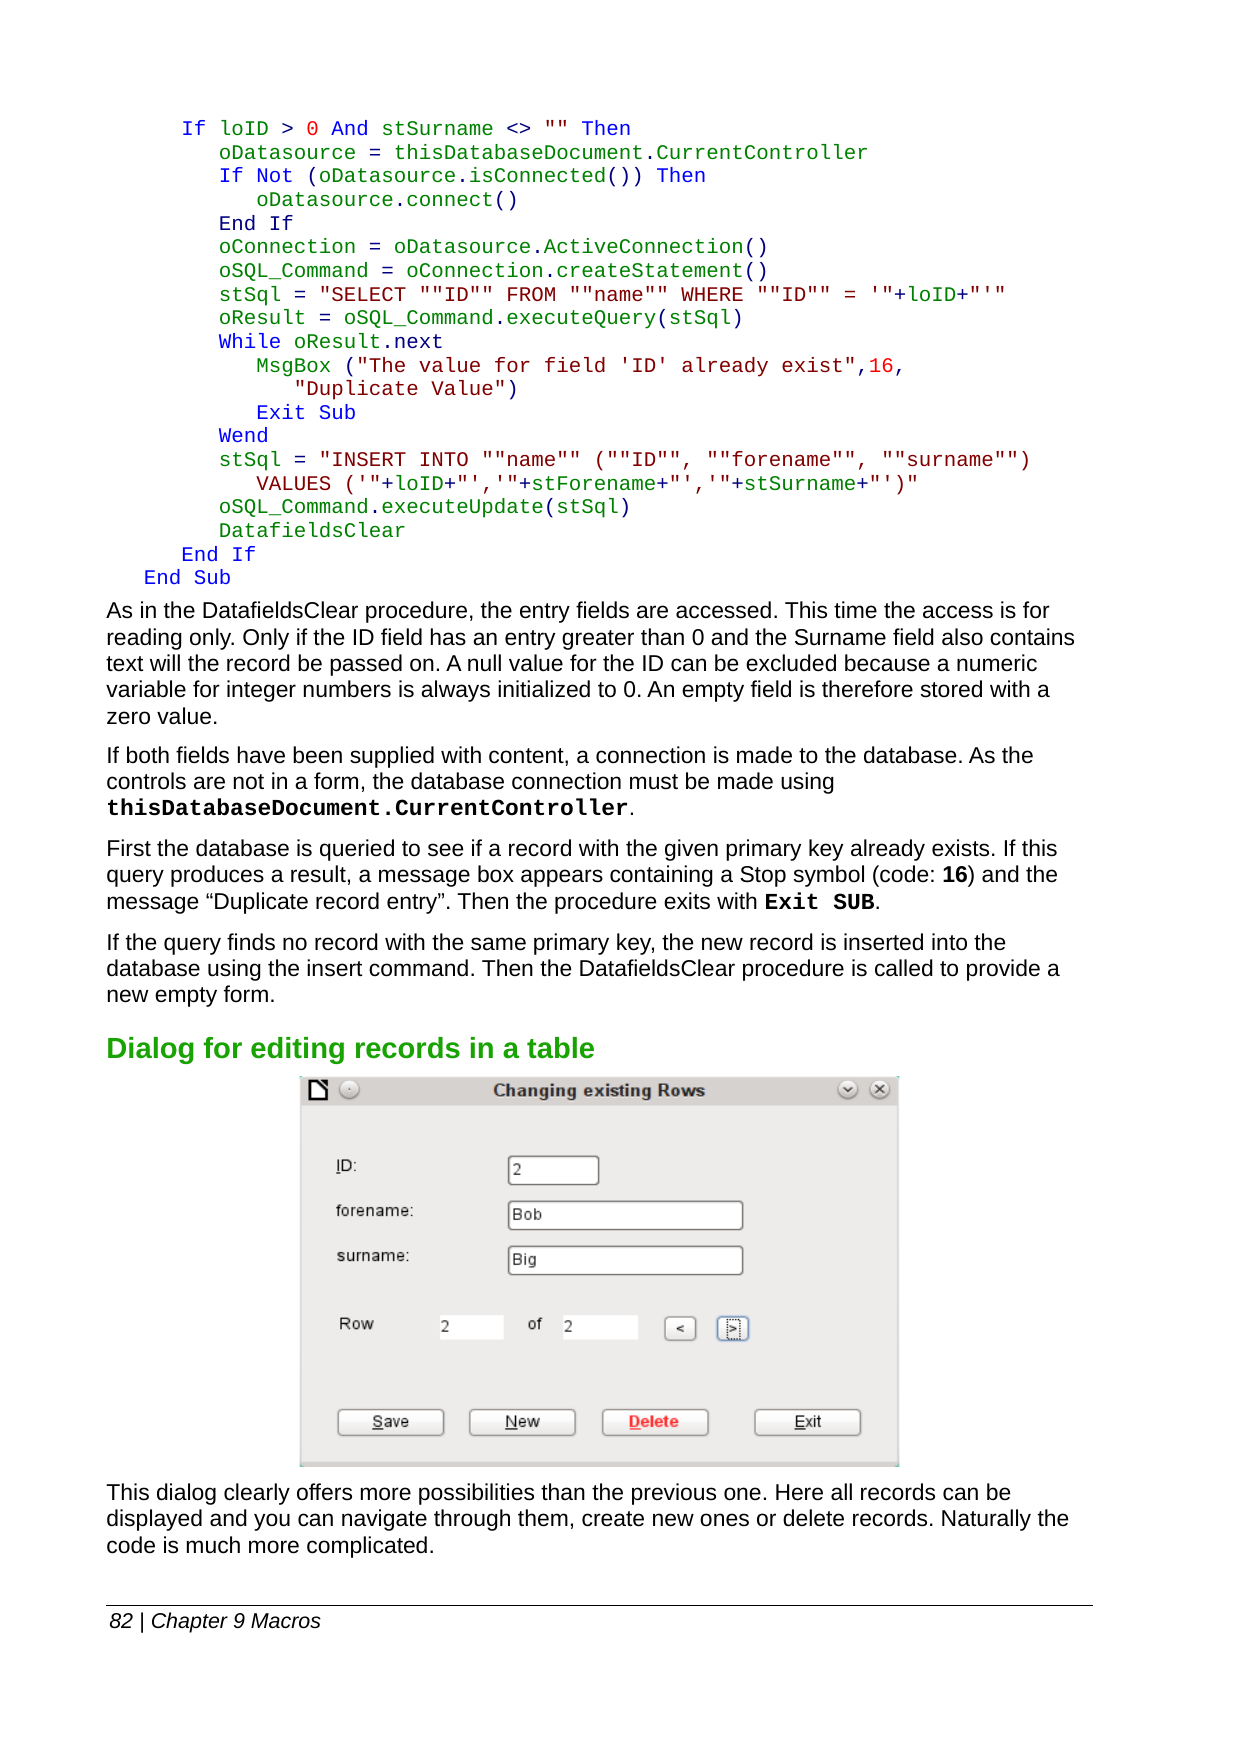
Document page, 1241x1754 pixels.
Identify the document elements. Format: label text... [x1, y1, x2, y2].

text End If [144, 544, 1093, 567]
text Wend [144, 426, 1093, 449]
picture [299, 1076, 900, 1467]
text First the database is queried to see if a record with the given primary key already exists. If this query produces a result, a message box appears containing a Stop symbol (code: 16) and the message “Duplicate record entry”. Then the procedure exits with Exit SUB. [106, 835, 1093, 916]
text DatafieldsClear [144, 520, 1093, 544]
text oSQL_Command.executeUpdate(stSql) [144, 496, 1093, 520]
text oSQL_Command = oConnection.createStatement() [144, 260, 1093, 284]
text While oResult.next [144, 331, 1093, 354]
text oDatasource = thisDatabaseDocument.CurrentController [144, 142, 1093, 165]
text oDatasource.connect() [144, 189, 1093, 213]
text MsgBox ("The value for field 'ID' already exist",16, "Duplicate Value") [144, 354, 1093, 402]
text End If [144, 213, 1093, 236]
subtitle Dialog for editing records in a table [106, 1031, 1093, 1065]
text End Sub [144, 567, 1093, 591]
text stSql = "INSERT INTO ""name"" (""ID"", ""forename"", ""surname"") VALUES ('"+loID+"','"+stForename+"','"+stSurname+"')" [144, 449, 1093, 496]
text stSql = "SELECT ""ID"" FROM ""name"" WHERE ""ID"" = '"+loID+"'" [144, 284, 1093, 307]
text Exit Sub [144, 402, 1093, 426]
text If the query finds no record with the same primary key, the new record is inserted into the database using the insert command. Then the DatafieldsClear procedure is called to provide a new empty form. [106, 929, 1093, 1008]
text If Not (oDatasource.isConnected()) Then [144, 165, 1093, 189]
text This dialog clearly offers more possibilities than the previous one. Here all records can be displayed and you can navigate through them, create new ones or delete records. Naturally the code is much more complicated. [106, 1479, 1093, 1558]
text oConnection = oDatasource.ActiveConnection() [144, 236, 1093, 260]
text If both fields have been supplied with content, a connection is made to the database. As the controls are not in a form, the database connection must be made using thisDatabaseDocument.CurrentController. [106, 742, 1093, 823]
text As in the DatafieldsClear procedure, the entry fields are accessed. This time the access is for reading only. Only if the ID field has an entry greater than 0 and the Surname field also contains text will the record be passed on. A null value for the ID can be excluded because a numeric variable for integer numbers is always initialized to 0. An empty field is therefore stored with a zero value. [106, 597, 1093, 729]
text oResult = oSQL_Command.executeQuery(stSql) [144, 307, 1093, 331]
text If loID > 0 And stSurname <> "" Then [144, 118, 1093, 142]
